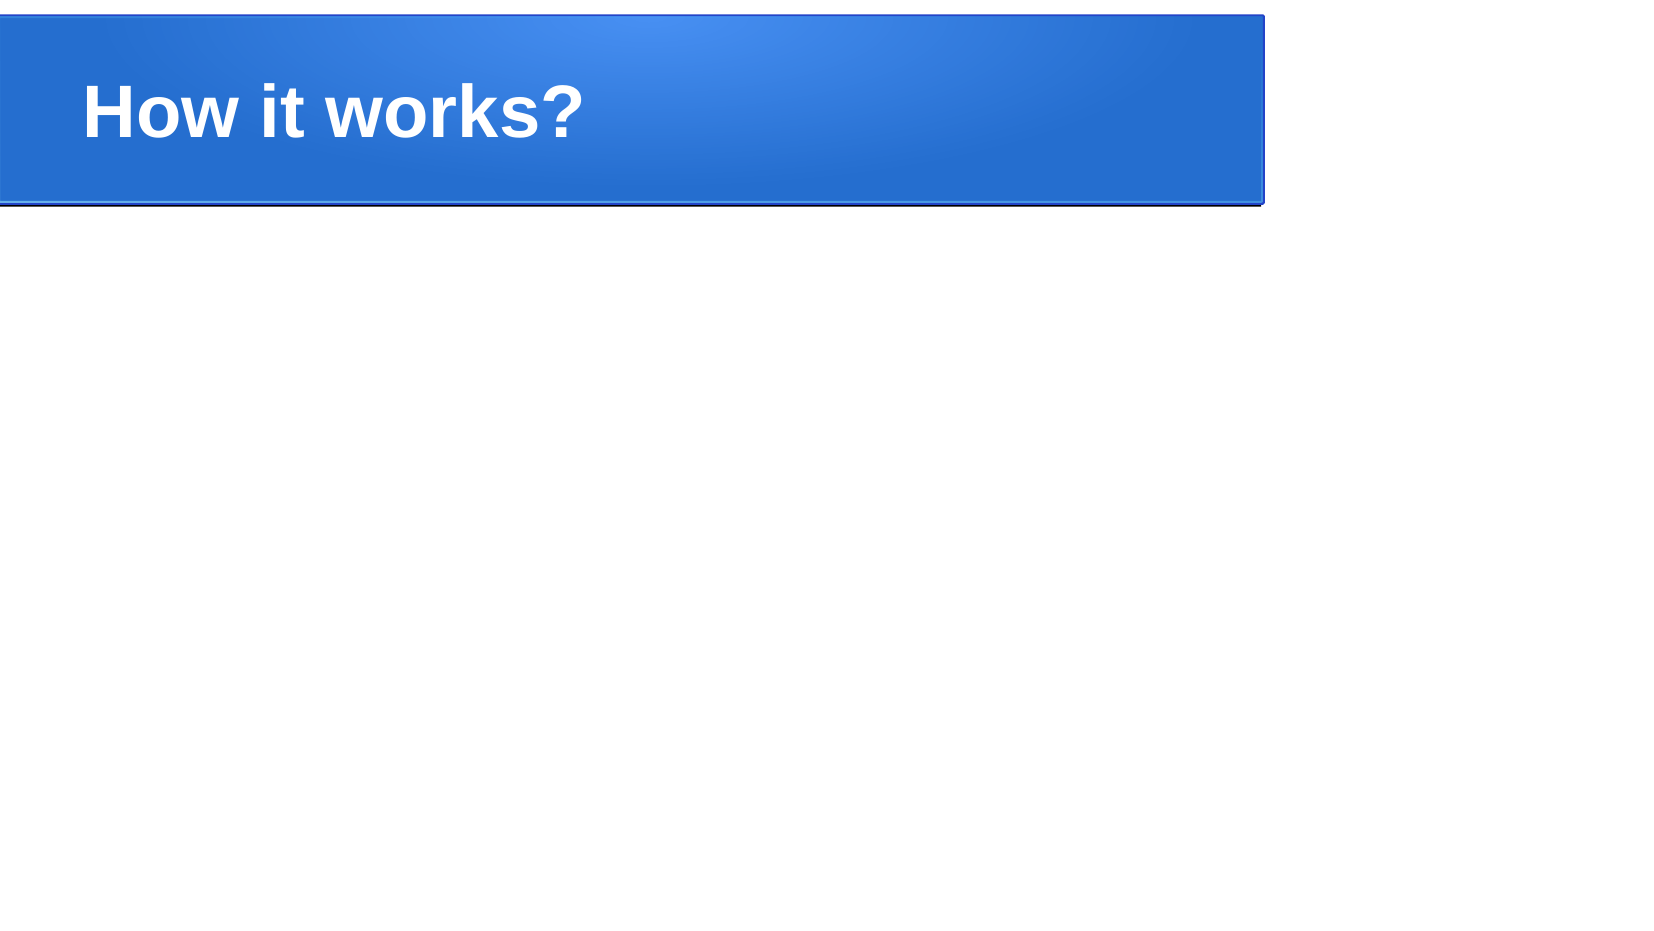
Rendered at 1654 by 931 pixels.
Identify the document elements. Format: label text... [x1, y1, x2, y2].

title How it works? [82, 35, 1235, 189]
